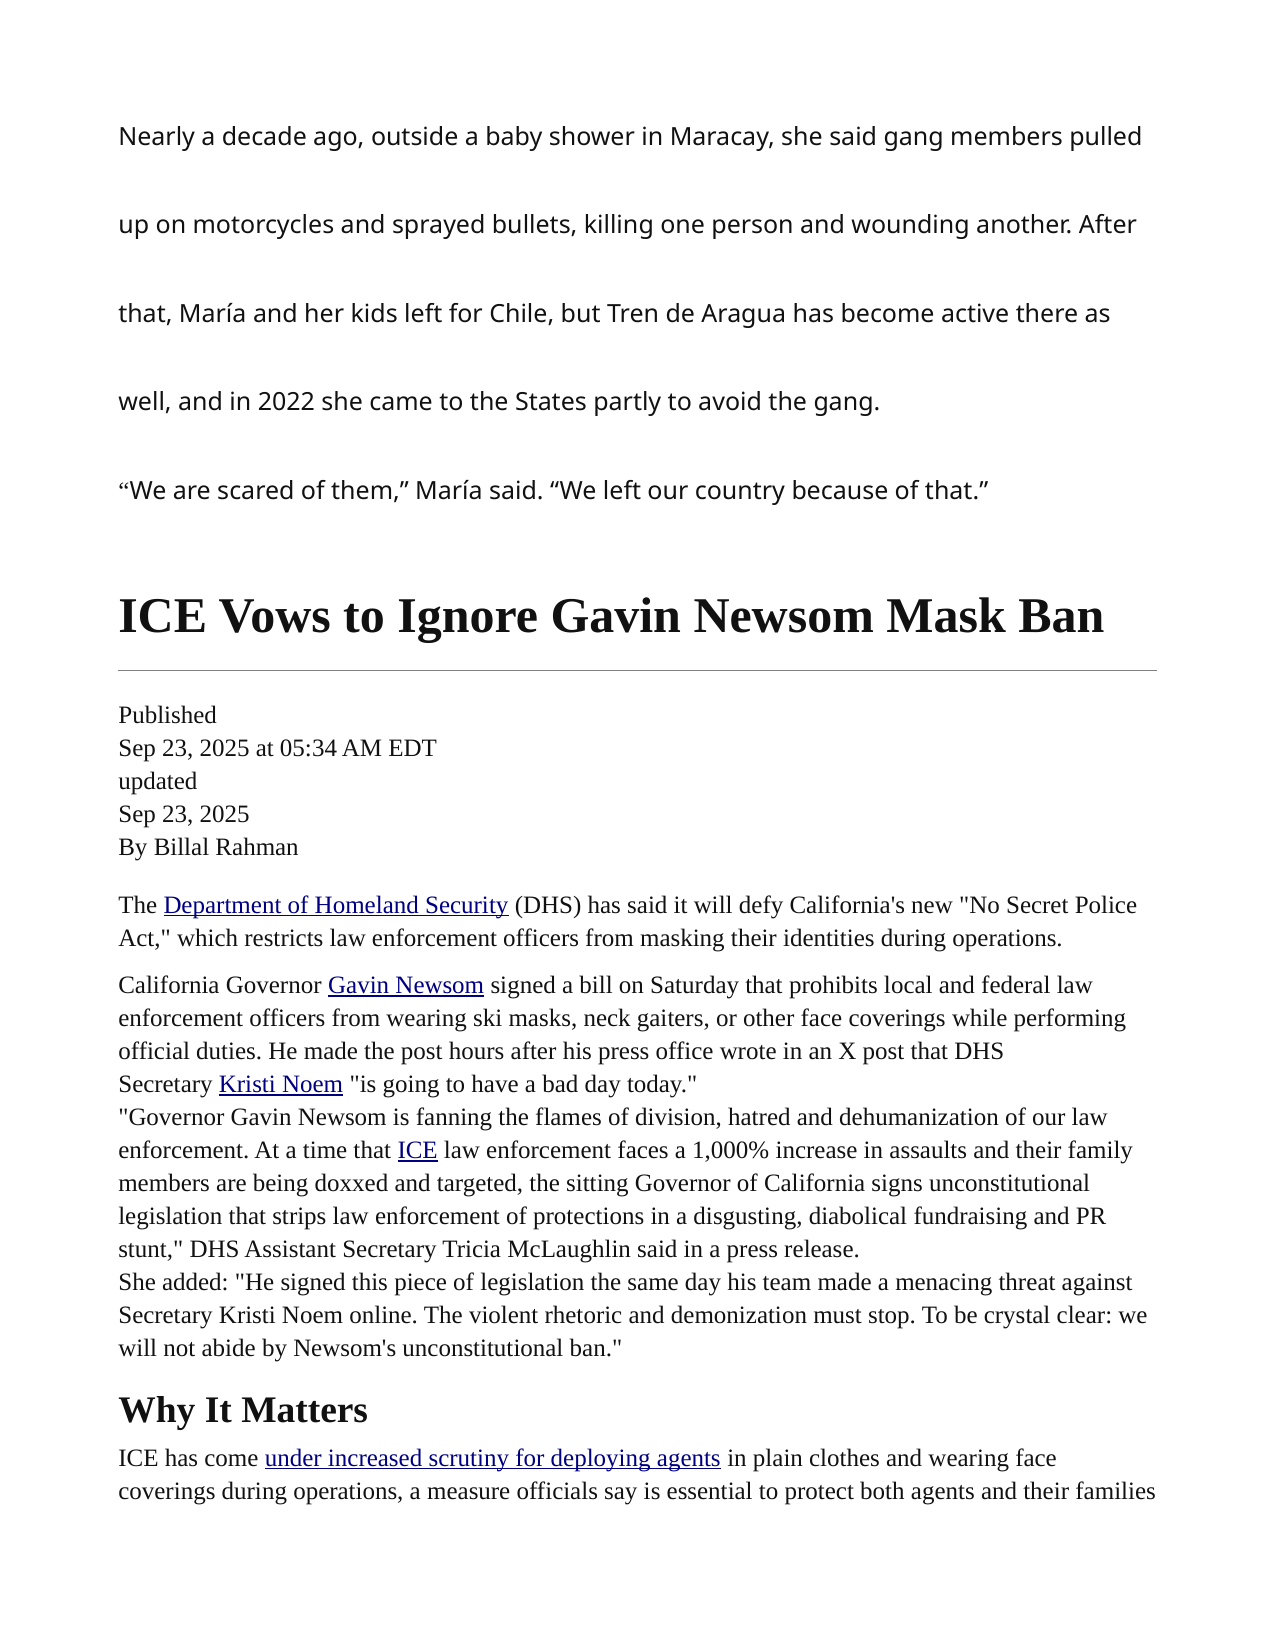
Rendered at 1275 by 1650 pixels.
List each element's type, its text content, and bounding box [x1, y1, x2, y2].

text Sep 23, 2025 [118, 799, 1157, 828]
text The Department of Homeland Security (DHS) has said it will defy California's new "No Secret Police Act," which restricts law enforcement officers from masking their identities during operations. [118, 890, 1157, 951]
text She added: "He signed this piece of legislation the same day his team made a menacing threat against Secretary Kristi Noem online. The violent rhetoric and demonization must stop. To be crystal clear: we will not abide by Newsom's unconstitutional ban." [118, 1267, 1157, 1362]
text ICE has come under increased scrutiny for deploying agents in plain clothes and wearing face coverings during operations, a measure officials say is essential to protect both agents and their families [118, 1443, 1157, 1505]
subtitle ICE Vows to Ignore Gavin Newsom Mask Ban [118, 586, 1157, 643]
text California Governor Gavin Newsom signed a bill on Saturday that prohibits local and federal law enforcement officers from wearing ski masks, neck gaiters, or other face coverings while performing official duties. He made the post hours after his press office wrote in an X post that DHS Secretary Kristi Noem "is going to have a bad day today." [118, 970, 1157, 1098]
text Published [118, 700, 1157, 729]
text updated [118, 766, 1157, 795]
text “We are scared of them,” María said. “We left our country because of that.” [118, 472, 1157, 506]
subtitle Why It Matters [118, 1387, 1157, 1431]
text "Governor Gavin Newsom is fanning the flames of division, hatred and dehumanization of our law enforcement. At a time that ICE law enforcement faces a 1,000% increase in assaults and their family members are being doxxed and targeted, the sitting Governor of California signs unconstitutional legislation that strips law enforcement of protections in a disgusting, diabolical fundraising and PR stunt," DHS Assistant Secretary Tricia McLaughlin said in a press release. [118, 1102, 1157, 1263]
text By Billal Rahman [118, 832, 1157, 861]
text Nearly a decade ago, outside a baby shower in Maracay, she said gang members pulled up on motorcycles and sprayed bullets, killing one person and wounding another. After that, María and her kids left for Chile, but Tren de Aragua has become active there as well, and in 2022 she came to the States partly to avoid the gang. [118, 118, 1157, 418]
text Sep 23, 2025 at 05:34 AM EDT [118, 733, 1157, 762]
